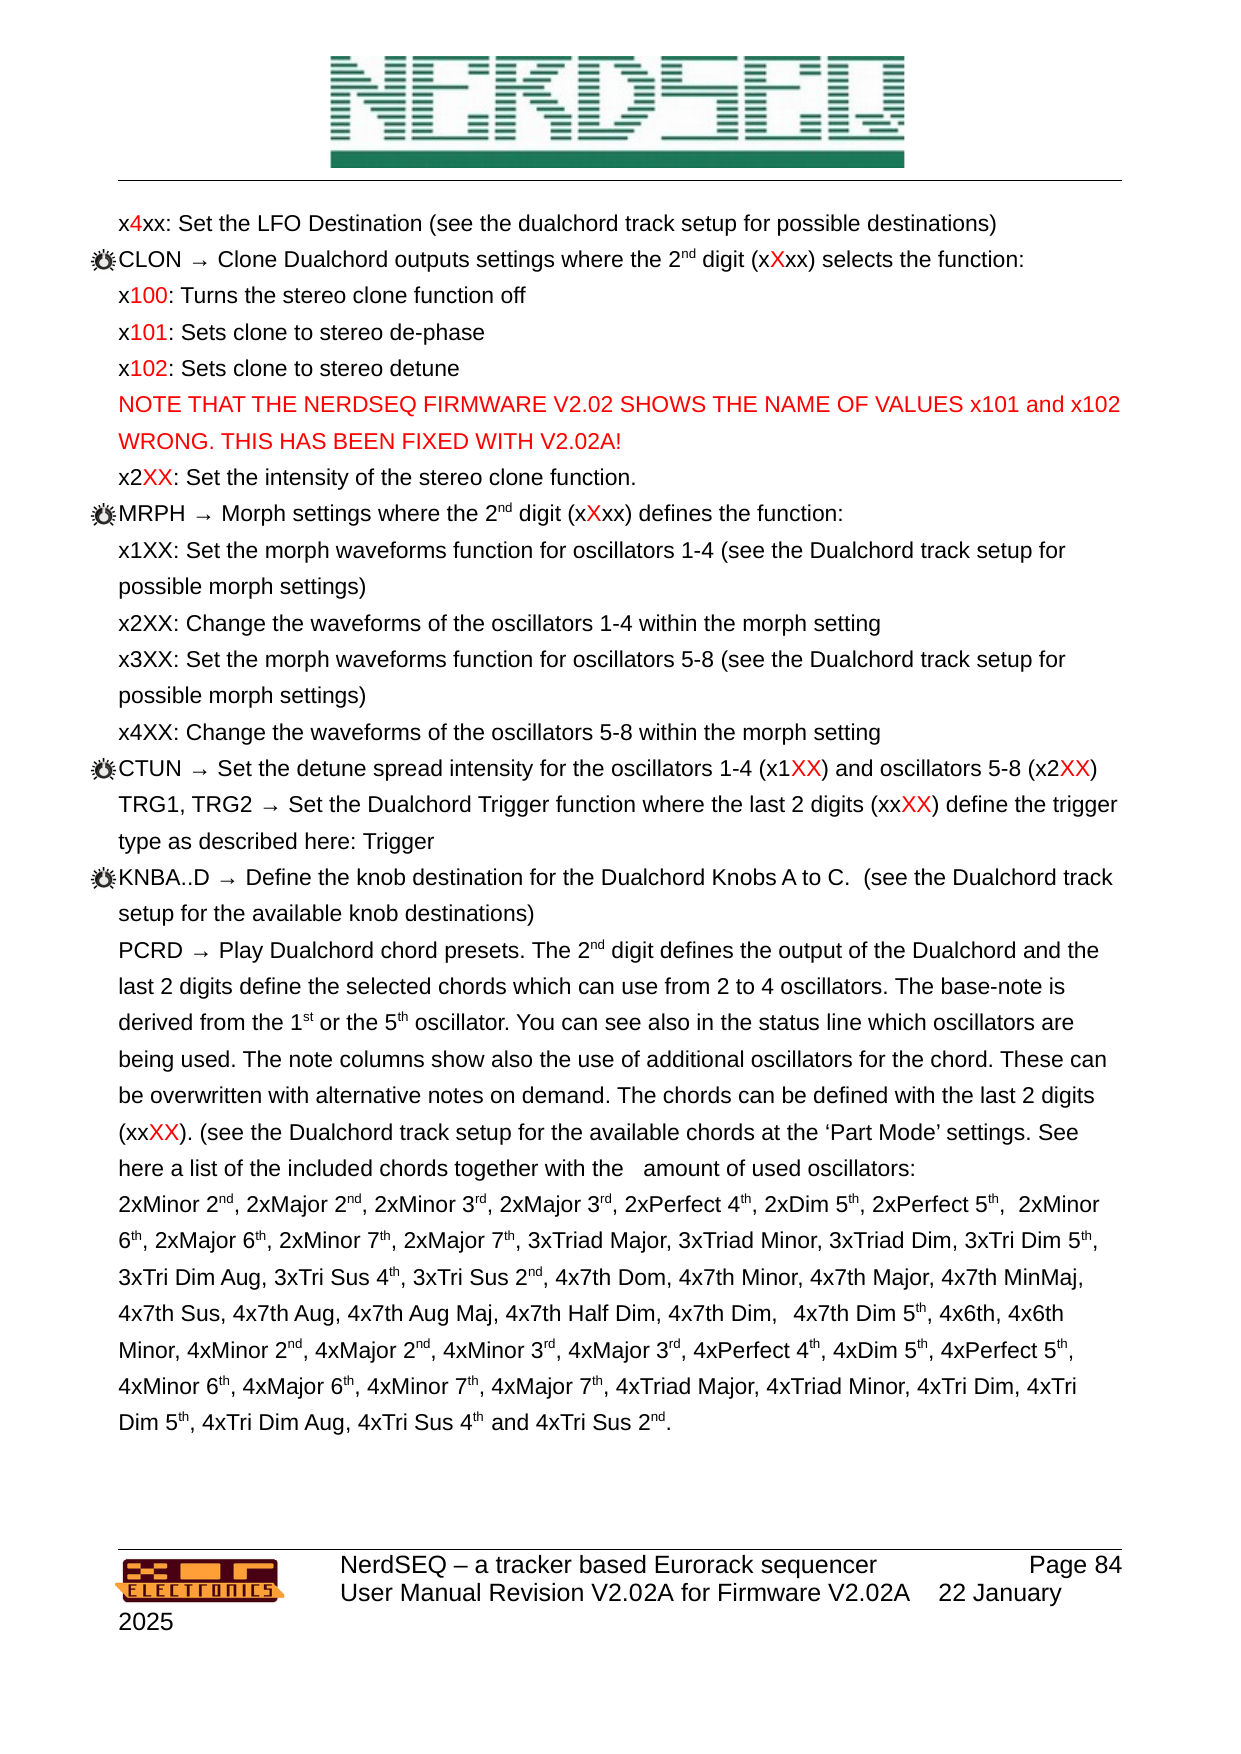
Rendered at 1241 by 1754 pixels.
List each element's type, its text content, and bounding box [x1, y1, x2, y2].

text PCRD → Play Dualchord chord presets. The 2nd digit defines the output of the Dualchord and the last 2 digits define the selected chords which can use from 2 to 4 oscillators. The base-note is derived from the 1st or the 5th oscillator. You can see also in the status line which oscillators are being used. The note columns show also the use of additional oscillators for the chord. These can be overwritten with alternative notes on demand. The chords can be defined with the last 2 digits (xxXX). (see the Dualchord track setup for the available chords at the ‘Part Mode’ settings. See here a list of the included chords together with the amount of used oscillators: [118, 937, 1122, 1181]
text x101: Sets clone to stereo de-phase [118, 319, 1122, 345]
text x4xx: Set the LFO Destination (see the dualchord track setup for possible destinations) [118, 209, 1122, 236]
text TRG1, TRG2 → Set the Dualchord Trigger function where the last 2 digits (xxXX) define the trigger type as described here: Trigger [118, 791, 1122, 854]
picture [115, 1555, 285, 1605]
text 2xMinor 2nd, 2xMajor 2nd, 2xMinor 3rd, 2xMajor 3rd, 2xPerfect 4th, 2xDim 5th, 2xPerfect 5th, 2xMinor 6th, 2xMajor 6th, 2xMinor 7th, 2xMajor 7th, 3xTriad Major, 3xTriad Minor, 3xTriad Dim, 3xTri Dim 5th, 3xTri Dim Aug, 3xTri Sus 4th, 3xTri Sus 2nd, 4x7th Dom, 4x7th Minor, 4x7th Major, 4x7th MinMaj, 4x7th Sus, 4x7th Aug, 4x7th Aug Maj, 4x7th Half Dim, 4x7th Dim, 4x7th Dim 5th, 4x6th, 4x6th Minor, 4xMinor 2nd, 4xMajor 2nd, 4xMinor 3rd, 4xMajor 3rd, 4xPerfect 4th, 4xDim 5th, 4xPerfect 5th, 4xMinor 6th, 4xMajor 6th, 4xMinor 7th, 4xMajor 7th, 4xTriad Major, 4xTriad Minor, 4xTri Dim, 4xTri Dim 5th, 4xTri Dim Aug, 4xTri Sus 4th and 4xTri Sus 2nd. [118, 1191, 1122, 1436]
text x3XX: Set the morph waveforms function for oscillators 5-8 (see the Dualchord track setup for possible morph settings) [118, 646, 1122, 708]
text x1XX: Set the morph waveforms function for oscillators 1-4 (see the Dualchord track setup for possible morph settings) [118, 537, 1122, 599]
text CLON → Clone Dualchord outputs settings where the 2nd digit (xXxx) selects the function: [118, 246, 1122, 272]
text x4XX: Change the waveforms of the oscillators 5-8 within the morph setting [118, 718, 1122, 745]
text MRPH → Morph settings where the 2nd digit (xXxx) defines the function: [118, 500, 1122, 527]
picture [90, 758, 117, 783]
picture [90, 249, 117, 274]
text x100: Turns the stereo clone function off [118, 282, 1122, 309]
text CTUN → Set the detune spread intensity for the oscillators 1-4 (x1XX) and oscillators 5-8 (x2XX) [118, 755, 1122, 781]
text KNBA..D → Define the knob destination for the Dualchord Knobs A to C. (see the Dualchord track setup for the available knob destinations) [118, 864, 1122, 927]
picture [90, 503, 117, 529]
text NOTE THAT THE NERDSEQ FIRMWARE V2.02 SHOWS THE NAME OF VALUES x101 and x102 WRONG. THIS HAS BEEN FIXED WITH V2.02A! [118, 391, 1122, 454]
text x102: Sets clone to stereo detune [118, 355, 1122, 381]
text x2XX: Change the waveforms of the oscillators 1-4 within the morph setting [118, 609, 1122, 636]
text x2XX: Set the intensity of the stereo clone function. [118, 464, 1122, 490]
picture [90, 867, 117, 892]
picture [330, 56, 905, 168]
